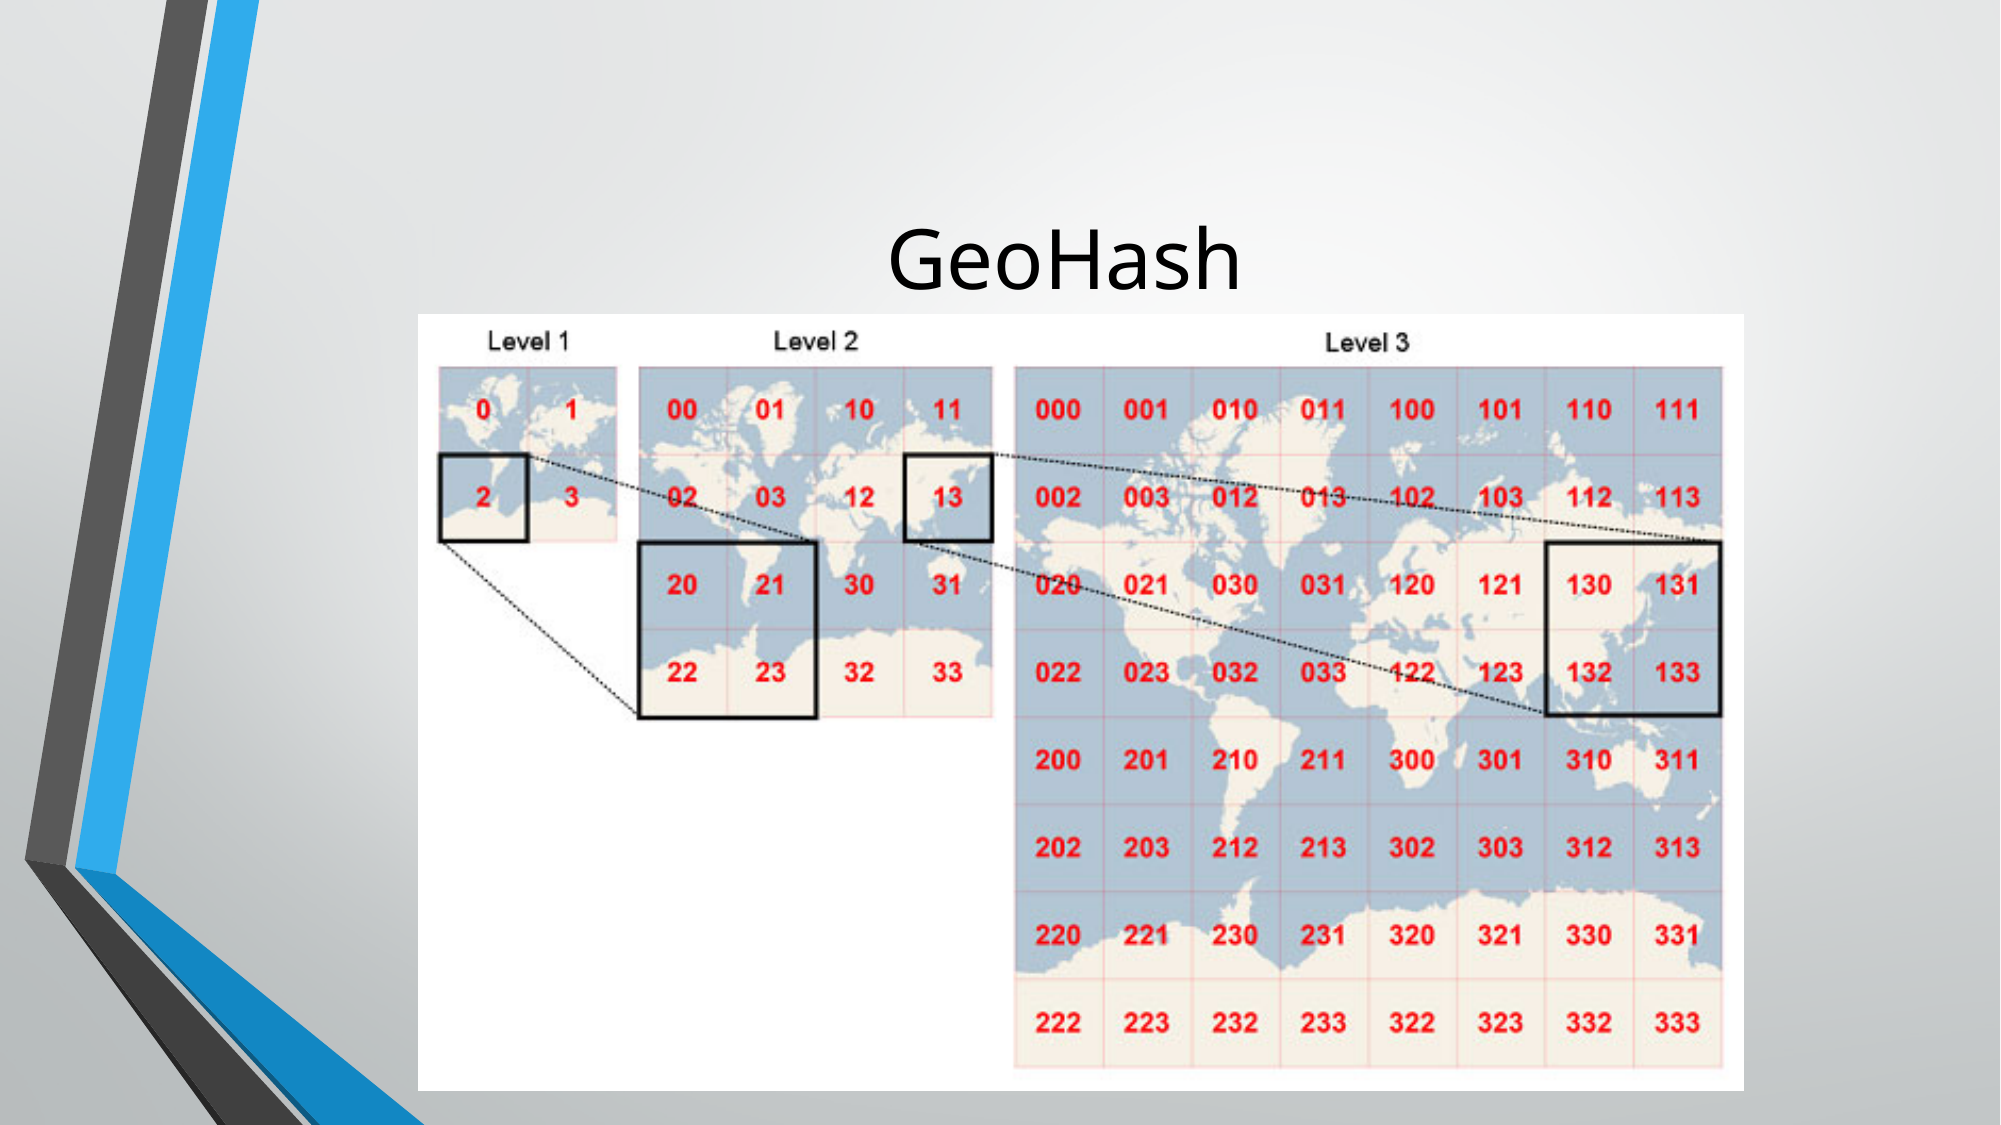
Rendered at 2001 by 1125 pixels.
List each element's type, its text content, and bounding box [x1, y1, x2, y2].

title GeoHash [243, 112, 1887, 400]
picture [418, 314, 1744, 1091]
